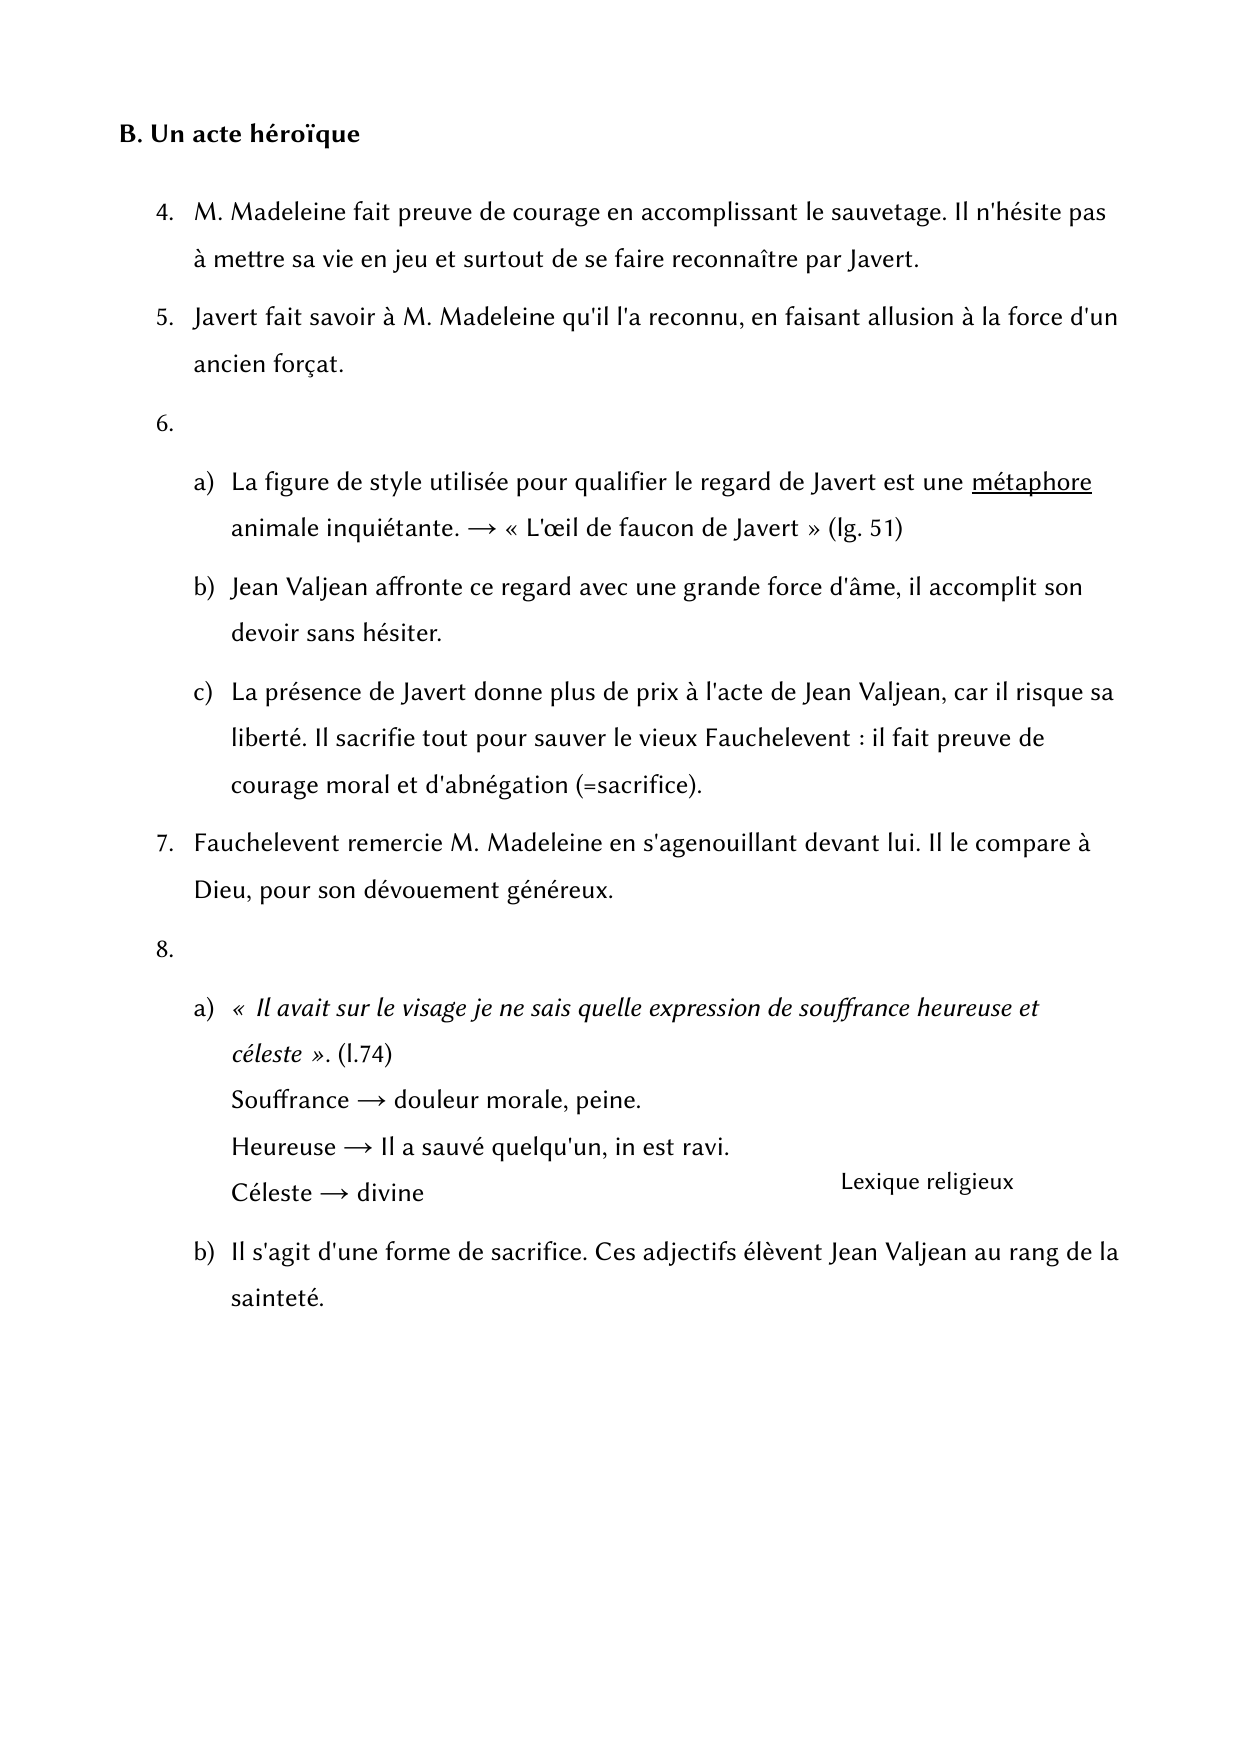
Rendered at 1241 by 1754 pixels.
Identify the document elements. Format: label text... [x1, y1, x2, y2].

list La présence de Javert donne plus de prix à l'acte de Jean Valjean, car il risque sa liberté. Il sacrifie tout pour sauver le vieux Fauchelevent : il fait preuve de courage moral et d'abnégation (=sacrifice). [193, 676, 1122, 800]
list Javert fait savoir à M. Madeleine qu'il l'a reconnu, en faisant allusion à la force d'un ancien forçat. [156, 302, 1122, 379]
list M. Madeleine fait preuve de courage en accomplissant le sauvetage. Il n'hésite pas à mettre sa vie en jeu et surtout de se faire reconnaître par Javert. [156, 196, 1122, 274]
list La figure de style utilisée pour qualifier le regard de Javert est une métaphore animale inquiétante. → « L'œil de faucon de Javert » (lg. 51) [193, 466, 1122, 543]
list Jean Valjean affronte ce regard avec une grande force d'âme, il accomplit son devoir sans hésiter. [193, 571, 1122, 648]
list Il s'agit d'une forme de sacrifice. Ces adjectifs élèvent Jean Valjean au rang de la sainteté. [193, 1236, 1122, 1313]
subtitle B. Un acte héroïque [118, 118, 1122, 149]
list Fauchelevent remercie M. Madeleine en s'agenouillant devant lui. Il le compare à Dieu, pour son dévouement généreux. [156, 828, 1122, 905]
list « Il avait sur le visage je ne sais quelle expression de souffrance heureuse et céleste ». (l.74) Souffrance → douleur morale, peine. Heureuse → Il a sauvé quelqu'un, in est ravi. Céleste → divine [193, 992, 1122, 1208]
